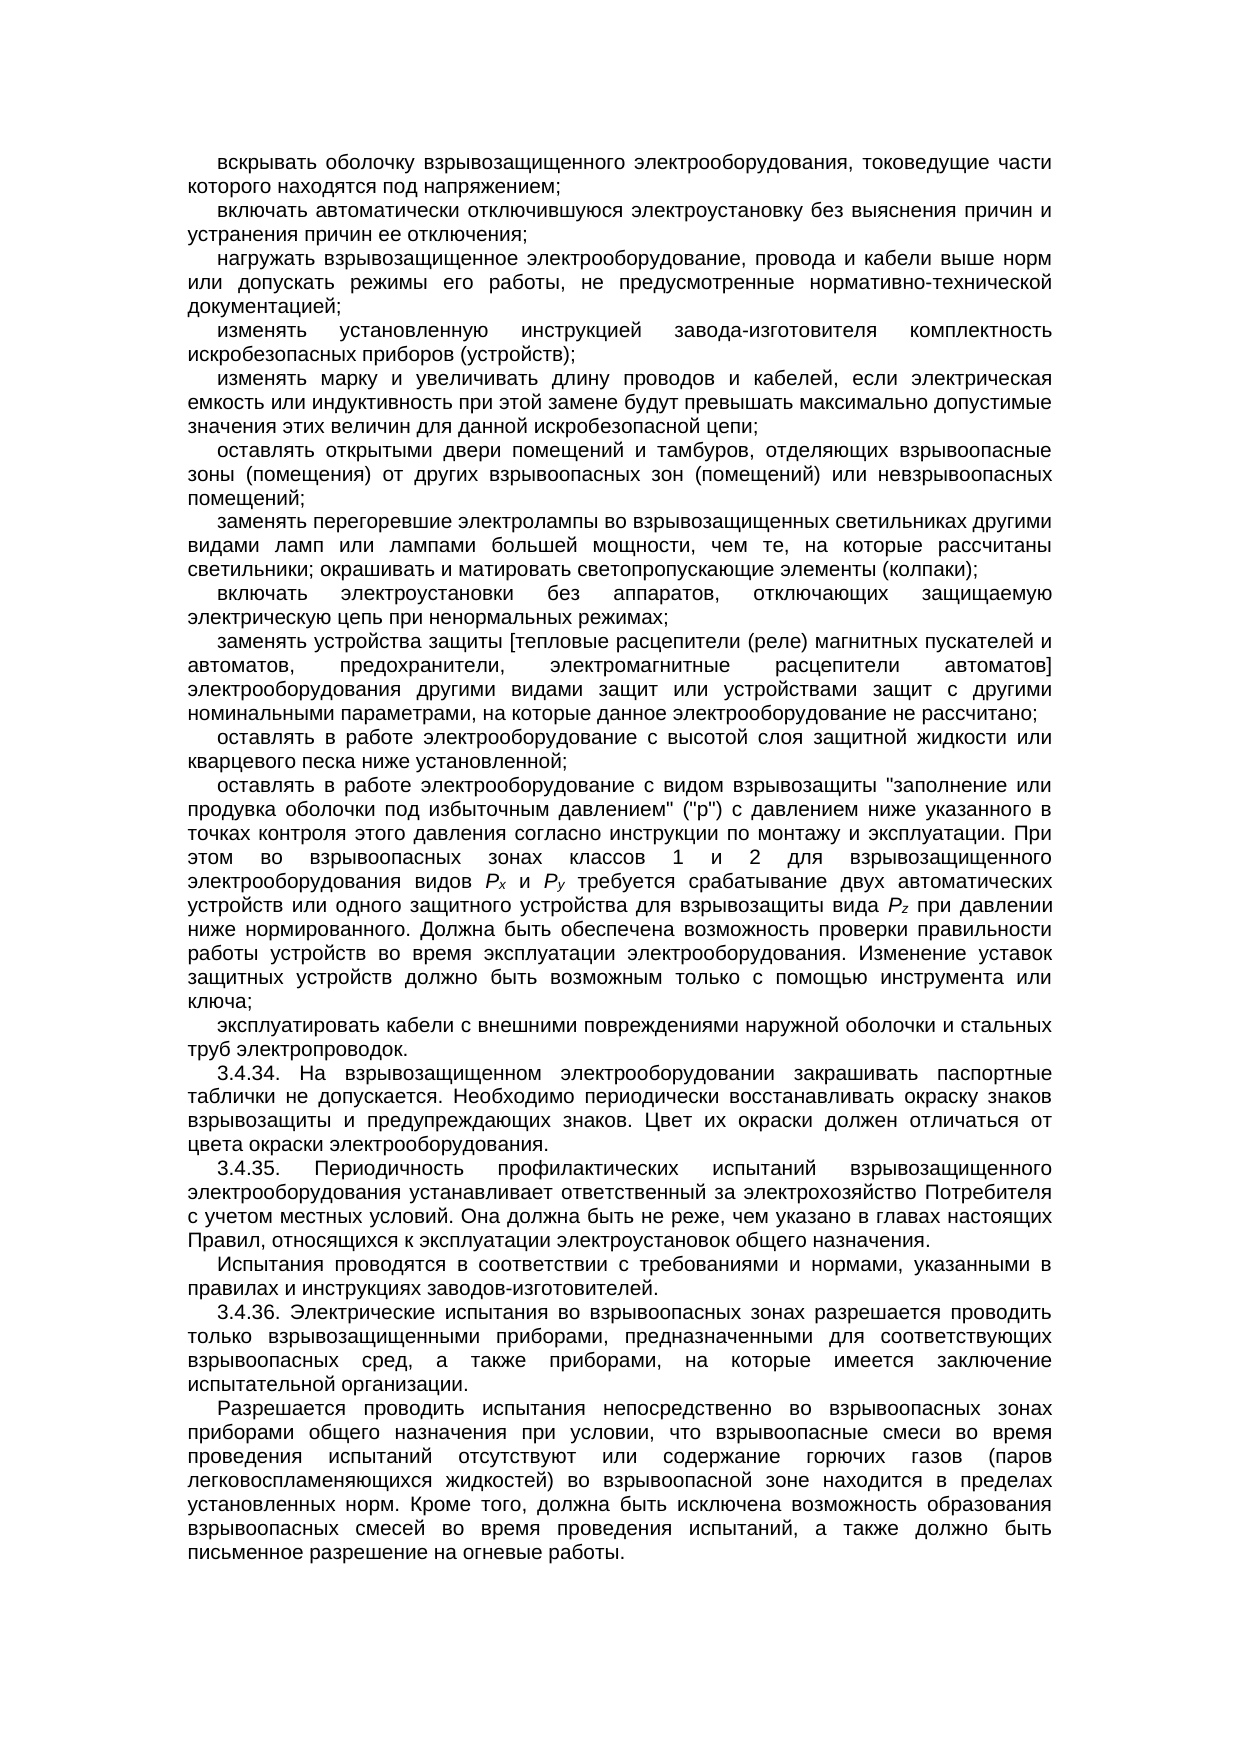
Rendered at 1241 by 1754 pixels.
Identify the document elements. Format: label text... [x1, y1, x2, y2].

text включать электроустановки без аппаратов, отключающих защищаемую электрическую цепь при ненормальных режимах; [187, 581, 1053, 629]
text оставлять открытыми двери помещений и тамбуров, отделяющих взрывоопасные зоны (помещения) от других взрывоопасных зон (помещений) или невзрывоопасных помещений; [187, 437, 1053, 509]
text оставлять в работе электрооборудование с видом взрывозащиты "заполнение или продувка оболочки под избыточным давлением" ("р") с давлением ниже указанного в точках контроля этого давления согласно инструкции по монтажу и эксплуатации. При этом во взрывоопасных зонах классов 1 и 2 для взрывозащищенного электрооборудования видов Рх и Ру требуется срабатывание двух автоматических устройств или одного защитного устройства для взрывозащиты вида Рz при давлении ниже нормированного. Должна быть обеспечена возможность проверки правильности работы устройств во время эксплуатации электрооборудования. Изменение уставок защитных устройств должно быть возможным только с помощью инструмента или ключа; [187, 773, 1053, 1012]
text изменять установленную инструкцией завода-изготовителя комплектность искробезопасных приборов (устройств); [187, 318, 1053, 366]
text Испытания проводятся в соответствии с требованиями и нормами, указанными в правилах и инструкциях заводов-изготовителей. [187, 1252, 1053, 1300]
text заменять устройства защиты [тепловые расцепители (реле) магнитных пускателей и автоматов, предохранители, электромагнитные расцепители автоматов] электрооборудования другими видами защит или устройствами защит с другими номинальными параметрами, на которые данное электрооборудование не рассчитано; [187, 629, 1053, 725]
text Разрешается проводить испытания непосредственно во взрывоопасных зонах приборами общего назначения при условии, что взрывоопасные смеси во время проведения испытаний отсутствуют или содержание горючих газов (паров легковоспламеняющихся жидкостей) во взрывоопасной зоне находится в пределах установленных норм. Кроме того, должна быть исключена возможность образования взрывоопасных смесей во время проведения испытаний, а также должно быть письменное разрешение на огневые работы. [187, 1396, 1053, 1563]
text заменять перегоревшие электролампы во взрывозащищенных светильниках другими видами ламп или лампами большей мощности, чем те, на которые рассчитаны светильники; окрашивать и матировать светопропускающие элементы (колпаки); [187, 509, 1053, 581]
text нагружать взрывозащищенное электрооборудование, провода и кабели выше норм или допускать режимы его работы, не предусмотренные нормативно-технической документацией; [187, 246, 1053, 318]
text вскрывать оболочку взрывозащищенного электрооборудования, токоведущие части которого находятся под напряжением; [187, 150, 1053, 198]
text 3.4.36. Электрические испытания во взрывоопасных зонах разрешается проводить только взрывозащищенными приборами, предназначенными для соответствующих взрывоопасных сред, а также приборами, на которые имеется заключение испытательной организации. [187, 1300, 1053, 1396]
text оставлять в работе электрооборудование с высотой слоя защитной жидкости или кварцевого песка ниже установленной; [187, 725, 1053, 773]
text 3.4.34. На взрывозащищенном электрооборудовании закрашивать паспортные таблички не допускается. Необходимо периодически восстанавливать окраску знаков взрывозащиты и предупреждающих знаков. Цвет их окраски должен отличаться от цвета окраски электрооборудования. [187, 1060, 1053, 1156]
text включать автоматически отключившуюся электроустановку без выяснения причин и устранения причин ее отключения; [187, 198, 1053, 246]
text эксплуатировать кабели с внешними повреждениями наружной оболочки и стальных труб электропроводок. [187, 1012, 1053, 1060]
text изменять марку и увеличивать длину проводов и кабелей, если электрическая емкость или индуктивность при этой замене будут превышать максимально допустимые значения этих величин для данной искробезопасной цепи; [187, 366, 1053, 437]
text 3.4.35. Периодичность профилактических испытаний взрывозащищенного электрооборудования устанавливает ответственный за электрохозяйство Потребителя с учетом местных условий. Она должна быть не реже, чем указано в главах настоящих Правил, относящихся к эксплуатации электроустановок общего назначения. [187, 1156, 1053, 1252]
